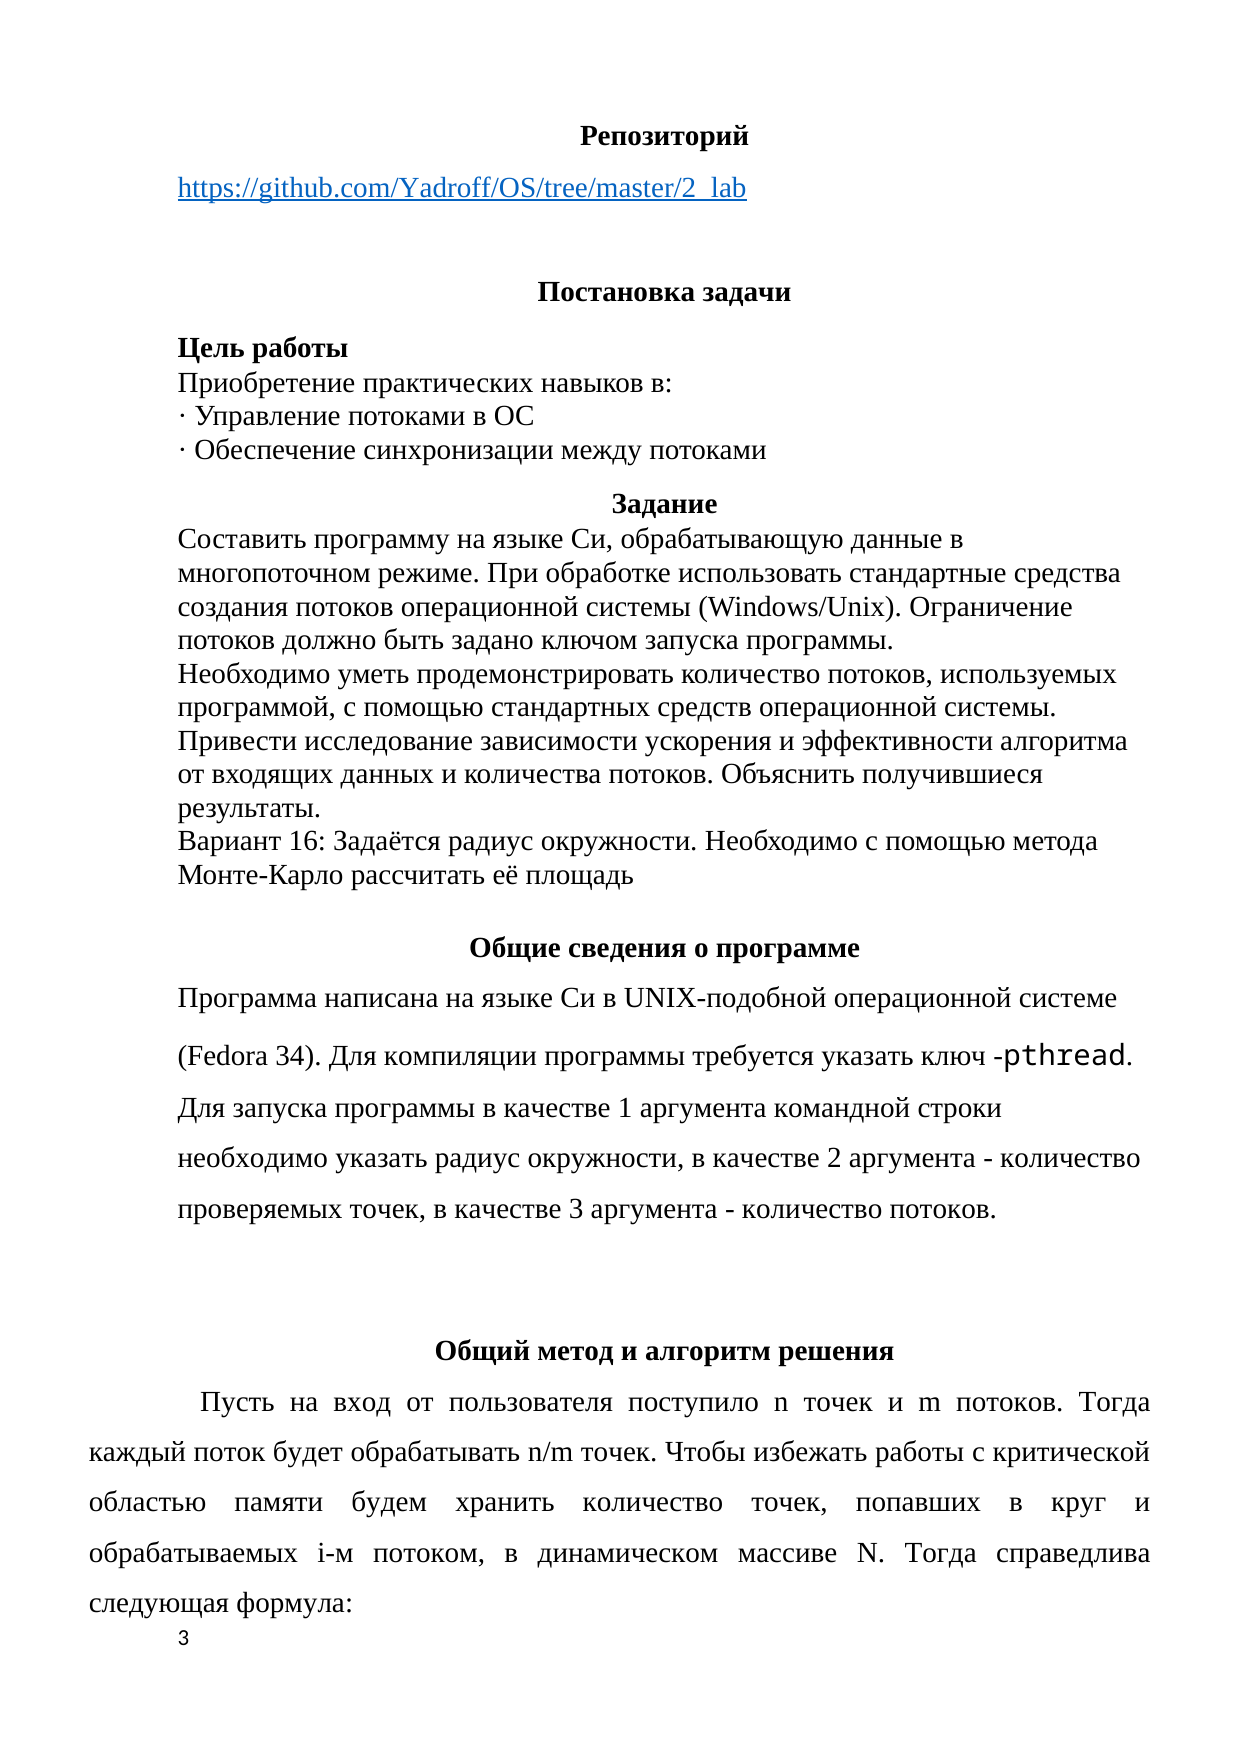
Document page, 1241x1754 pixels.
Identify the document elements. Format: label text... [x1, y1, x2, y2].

text Приобретение практических навыков в: [177, 365, 1152, 398]
text Постановка задачи [177, 274, 1152, 307]
text Общие сведения о программе [177, 930, 1152, 964]
subtitle Цель работы [177, 330, 1152, 363]
text Программа написана на языке Си в UNIX-подобной операционной системе (Fedora 34). Для компиляции программы требуется указать ключ -pthread. Для запуска программы в качестве 1 аргумента командной строки необходимо указать радиус окружности, в качестве 2 аргумента ‑­ количество проверяемых точек, в качестве 3 аргумента ‑­ количество потоков. [177, 980, 1152, 1224]
text Вариант 16: Задаётся радиус окружности. Необходимо с помощью метода Монте-Карло рассчитать её площадь [177, 823, 1152, 891]
text Общий метод и алгоритм решения [177, 1333, 1152, 1367]
text Пусть на вход от пользователя поступило n точек и m потоков. Тогда каждый поток будет обрабатывать n/m точек. Чтобы избежать работы с критической областью памяти будем хранить количество точек, попавших в круг и обрабатываемых i-м потоком, в динамическом массиве N. Тогда справедлива следующая формула: [88, 1384, 1152, 1618]
text https://github.com/Yadroff/OS/tree/master/2_lab [177, 170, 1152, 203]
text · Обеспечение синхронизации между потоками [177, 432, 1152, 466]
text Составить программу на языке Си, обрабатывающую данные в многопоточном режиме. При обработке использовать стандартные средства создания потоков операционной системы (Windows/Unix). Ограничение потоков должно быть задано ключом запуска программы. Необходимо уметь продемонстрировать количество потоков, используемых программой, с помощью стандартных средств операционной системы. [177, 522, 1152, 723]
text Привести исследование зависимости ускорения и эффективности алгоритма от входящих данных и количества потоков. Объяснить получившиеся результаты. [177, 723, 1152, 823]
text Репозиторий [177, 118, 1152, 152]
subtitle Задание [177, 486, 1152, 520]
text · Управление потоками в ОС [177, 398, 1152, 432]
